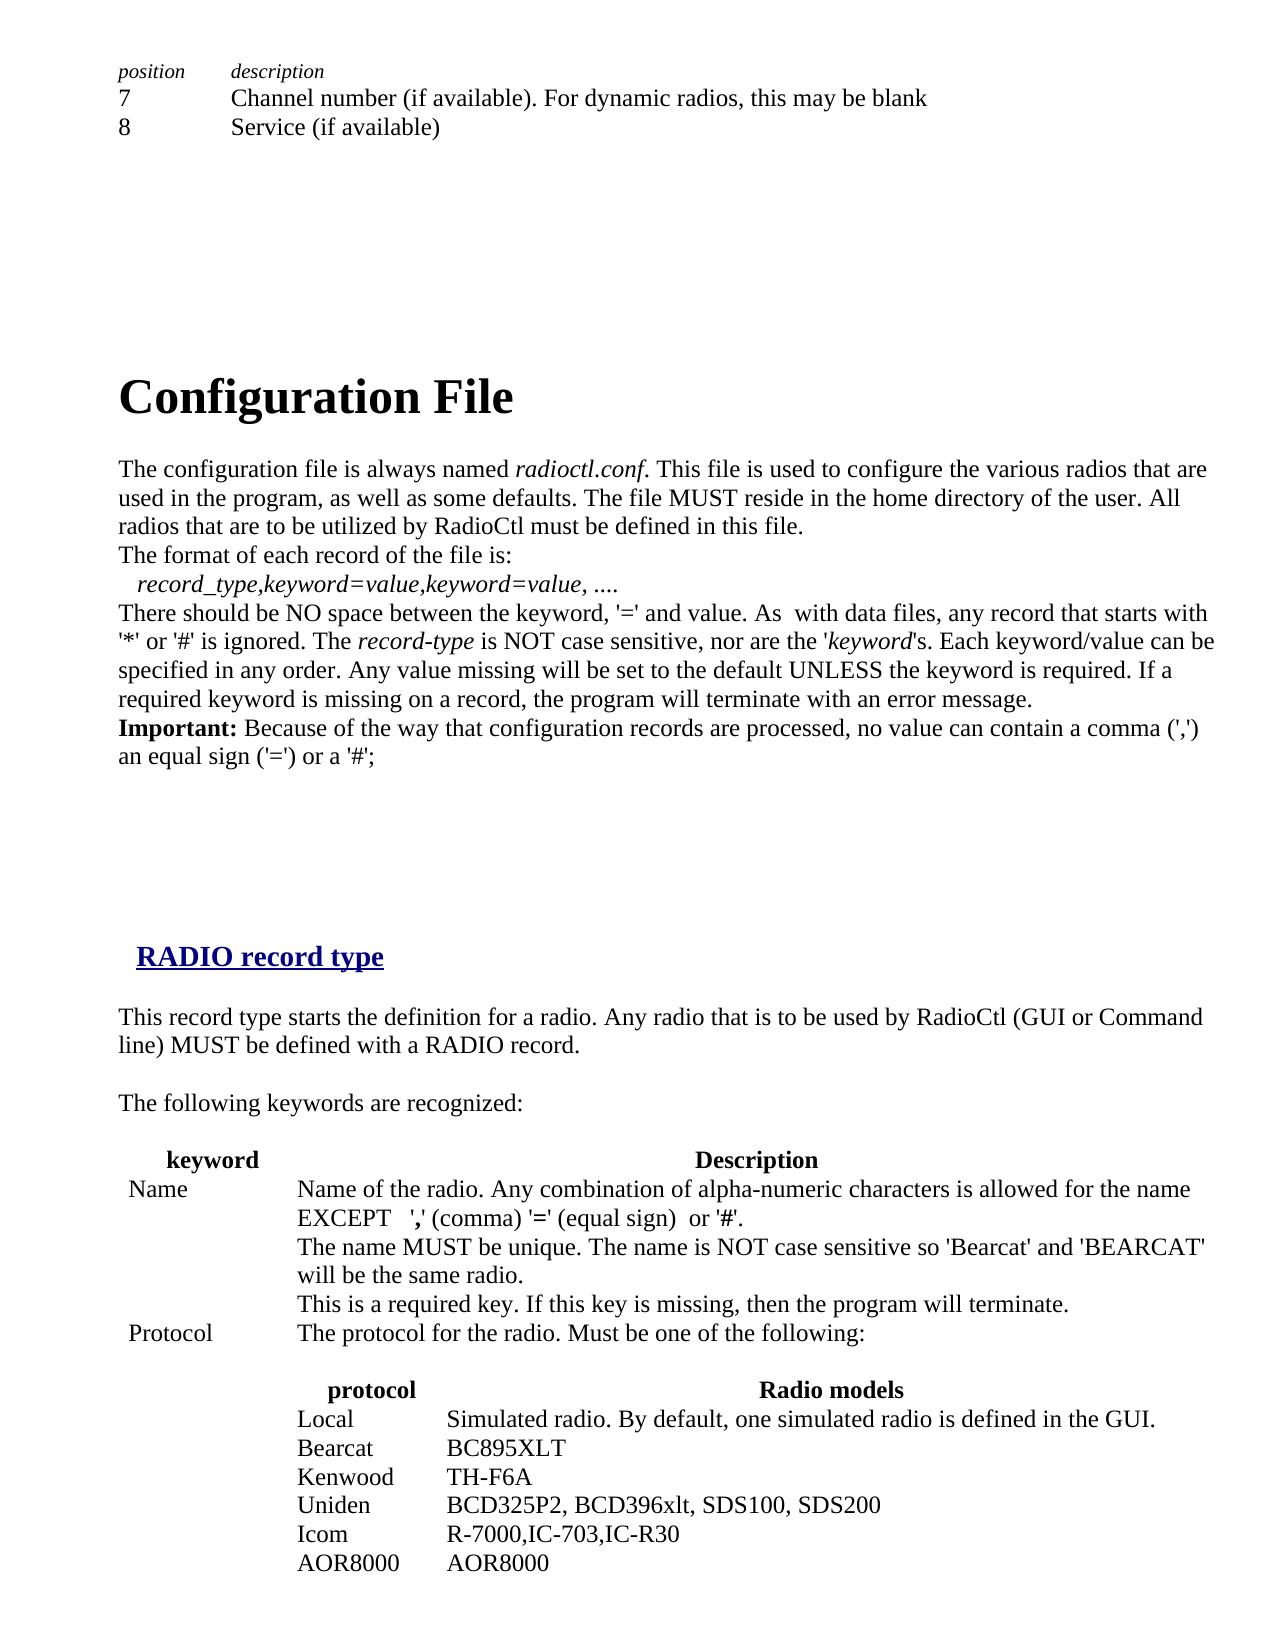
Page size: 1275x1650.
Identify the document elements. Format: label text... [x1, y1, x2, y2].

subtitle RADIO record type [136, 939, 1216, 972]
table_header keyword [128, 1146, 297, 1174]
text record_type,keyword=value,keyword=value, .... [118, 569, 1216, 598]
text This record type starts the definition for a radio. Any radio that is to be used by RadioCtl (GUI or Command line) MUST be defined with a RADIO record. [118, 1002, 1216, 1059]
table_cell Local [297, 1404, 446, 1433]
table_cell The protocol for the radio. Must be one of the following: [297, 1318, 1217, 1376]
table_cell Protocol [128, 1318, 297, 1582]
table_cell TH-F6A [446, 1462, 1217, 1491]
table_cell Channel number (if available). For dynamic radios, this may be blank [231, 83, 1217, 112]
table_cell 7 [118, 83, 231, 112]
table_header position [118, 59, 231, 83]
text The format of each record of the file is: [118, 540, 1216, 569]
table_cell AOR8000 [297, 1548, 446, 1582]
table_cell 8 [118, 112, 231, 141]
table_header protocol [297, 1376, 446, 1404]
table_cell R-7000,IC-703,IC-R30 [446, 1519, 1217, 1548]
table_cell BCD325P2, BCD396xlt, SDS100, SDS200 [446, 1491, 1217, 1519]
subtitle Configuration File [118, 367, 1216, 424]
table_cell Simulated radio. By default, one simulated radio is defined in the GUI. [446, 1404, 1217, 1433]
text The configuration file is always named radioctl.conf. This file is used to configure the various radios that are used in the program, as well as some defaults. The file MUST reside in the home directory of the user. All radios that are to be utilized by RadioCtl must be defined in this file. [118, 454, 1216, 540]
table_cell Icom [297, 1519, 446, 1548]
table_cell BC895XLT [446, 1433, 1217, 1462]
table_cell AOR8000 [446, 1548, 1217, 1582]
text The following keywords are recognized: [118, 1088, 1216, 1117]
table_cell Bearcat [297, 1433, 446, 1462]
table_cell Service (if available) [231, 112, 1217, 141]
table_cell Kenwood [297, 1462, 446, 1491]
table_cell Name [128, 1174, 297, 1318]
table_header Description [297, 1146, 1217, 1174]
table_header Radio models [446, 1376, 1217, 1404]
table_cell Uniden [297, 1491, 446, 1519]
text There should be NO space between the keyword, '=' and value. As with data files, any record that starts with '*' or '#' is ignored. The record-type is NOT case sensitive, nor are the 'keyword's. Each keyword/value can be specified in any order. Any value missing will be set to the default UNLESS the keyword is required. If a required keyword is missing on a record, the program will terminate with an error message. [118, 598, 1216, 713]
table_cell Name of the radio. Any combination of alpha-numeric characters is allowed for the name EXCEPT ',' (comma) '=' (equal sign) or '#'. The name MUST be unique. The name is NOT case sensitive so 'Bearcat' and 'BEARCAT' will be the same radio. This is a required key. If this key is missing, then the program will terminate. [297, 1174, 1217, 1318]
table_header description [231, 59, 1217, 83]
text Important: Because of the way that configuration records are processed, no value can contain a comma (',') an equal sign ('=') or a '#'; [118, 713, 1216, 770]
